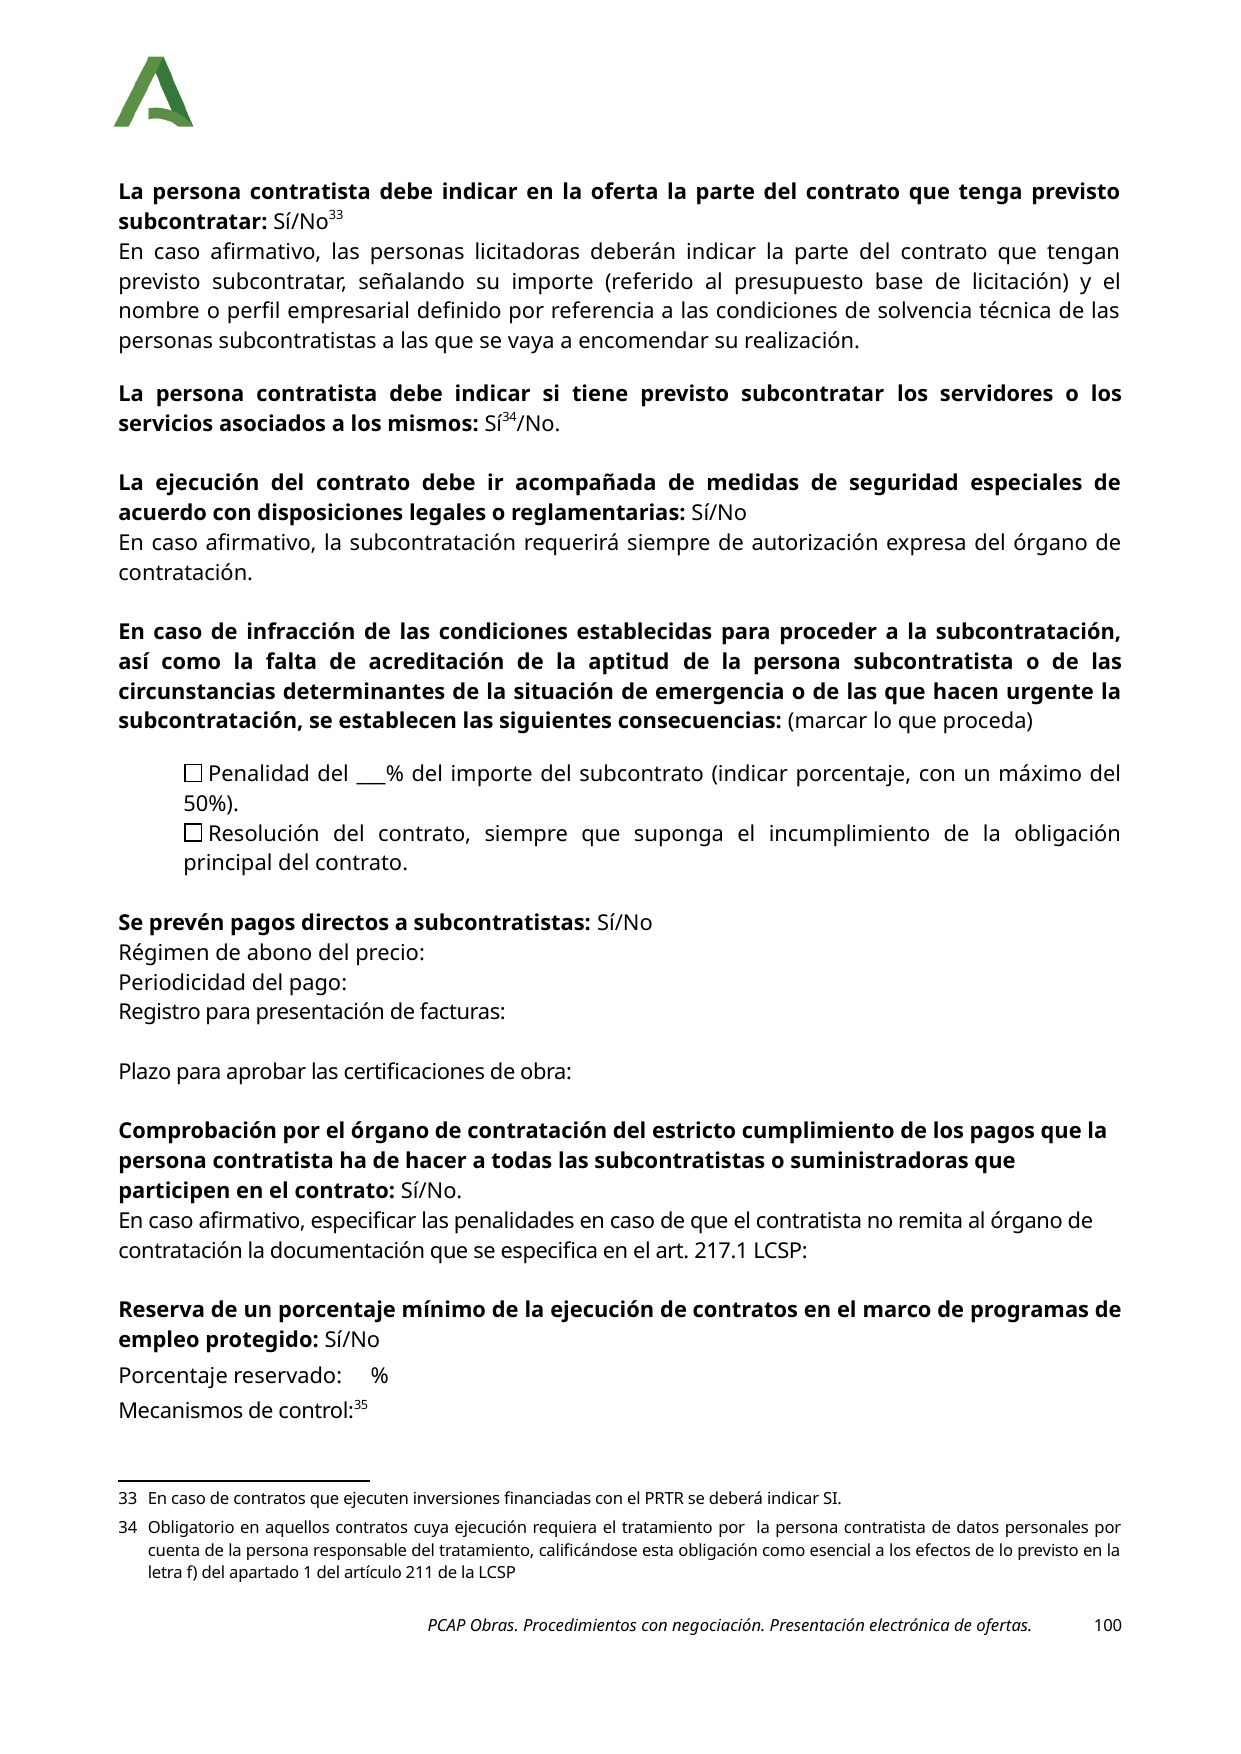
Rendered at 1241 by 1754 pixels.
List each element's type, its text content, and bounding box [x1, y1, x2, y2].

text Plazo para aprobar las certificaciones de obra: [118, 1056, 1122, 1086]
text Se prevén pagos directos a subcontratistas: Sí/No [118, 907, 1122, 937]
text Resolución del contrato, siempre que suponga el incumplimiento de la obligación principal del contrato. [183, 818, 1122, 877]
text En caso afirmativo, las personas licitadoras deberán indicar la parte del contrato que tengan previsto subcontratar, señalando su importe (referido al presupuesto base de licitación) y el nombre o perfil empresarial definido por referencia a las condiciones de solvencia técnica de las personas subcontratistas a las que se vaya a encomendar su realización. [118, 236, 1122, 355]
text Mecanismos de control: [118, 1396, 1122, 1425]
text La ejecución del contrato debe ir acompañada de medidas de seguridad especiales de acuerdo con disposiciones legales o reglamentarias: Sí/No [118, 467, 1122, 527]
text Penalidad del ___% del importe del subcontrato (indicar porcentaje, con un máximo del 50%). [183, 758, 1122, 818]
text Periodicidad del pago: [118, 967, 1122, 996]
picture [109, 52, 198, 131]
text Registro para presentación de facturas: [118, 996, 1122, 1026]
text Porcentaje reservado: % [118, 1360, 1122, 1389]
text En caso de contratos que ejecuten inversiones financiadas con el PRTR se deberá indicar SI. [118, 1487, 1122, 1509]
text En caso afirmativo, especificar las penalidades en caso de que el contratista no remita al órgano de contratación la documentación que se especifica en el art. 217.1 LCSP: [118, 1205, 1122, 1264]
text Obligatorio en aquellos contratos cuya ejecución requiera el tratamiento por la persona contratista de datos personales por cuenta de la persona responsable del tratamiento, calificándose esta obligación como esencial a los efectos de lo previsto en la letra f) del apartado 1 del artículo 211 de la LCSP [118, 1516, 1122, 1584]
text Régimen de abono del precio: [118, 937, 1122, 967]
text La persona contratista debe indicar si tiene previsto subcontratar los servidores o los servicios asociados a los mismos: Sí/No. [118, 378, 1122, 437]
text En caso de infracción de las condiciones establecidas para proceder a la subcontratación, así como la falta de acreditación de la aptitud de la persona subcontratista o de las circunstancias determinantes de la situación de emergencia o de las que hacen urgente la subcontratación, se establecen las siguientes consecuencias: (marcar lo que proceda) [118, 616, 1122, 735]
text Reserva de un porcentaje mínimo de la ejecución de contratos en el marco de programas de empleo protegido: Sí/No [118, 1294, 1122, 1354]
text En caso afirmativo, la subcontratación requerirá siempre de autorización expresa del órgano de contratación. [118, 527, 1122, 586]
text Comprobación por el órgano de contratación del estricto cumplimiento de los pagos que la persona contratista ha de hacer a todas las subcontratistas o suministradoras que participen en el contrato: Sí/No. [118, 1116, 1122, 1205]
text La persona contratista debe indicar en la oferta la parte del contrato que tenga previsto subcontratar: Sí/No [118, 176, 1122, 236]
